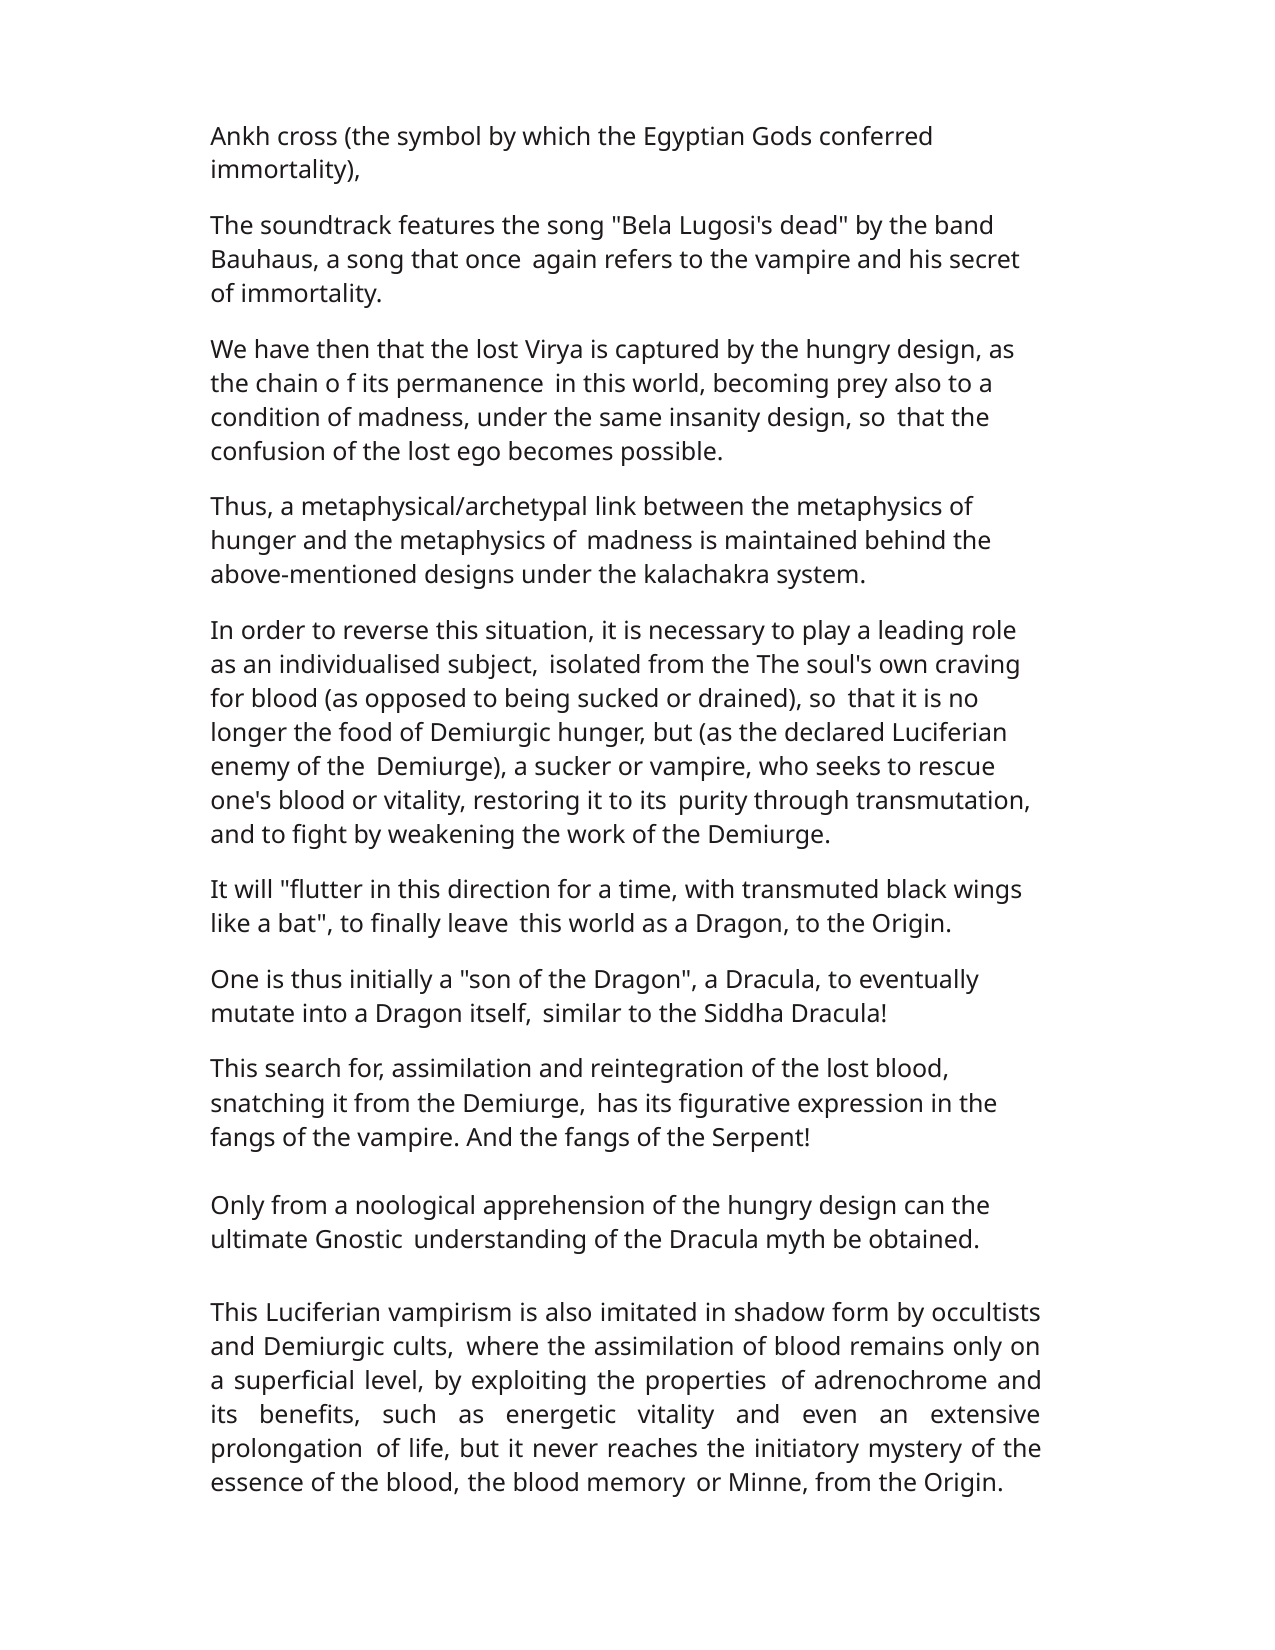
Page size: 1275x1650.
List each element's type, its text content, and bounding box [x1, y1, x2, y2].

text We have then that the lost Virya is captured by the hungry design, as the chain o f its permanence in this world, becoming prey also to a condition of madness, under the same insanity design, so that the confusion of the lost ego becomes possible. [210, 331, 1049, 467]
text This Luciferian vampirism is also imitated in shadow form by occultists and Demiurgic cults, where the assimilation of blood remains only on a superficial level, by exploiting the properties of adrenochrome and its benefits, such as energetic vitality and even an extensive prolongation of life, but it never reaches the initiatory mystery of the essence of the blood, the blood memory or Minne, from the Origin. [210, 1294, 1042, 1499]
text In order to reverse this situation, it is necessary to play a leading role as an individualised subject, isolated from the The soul's own craving for blood (as opposed to being sucked or drained), so that it is no longer the food of Demiurgic hunger, but (as the declared Luciferian enemy of the Demiurge), a sucker or vampire, who seeks to rescue one's blood or vitality, restoring it to its purity through transmutation, and to fight by weakening the work of the Demiurge. [210, 612, 1044, 851]
text Ankh cross (the symbol by which the Egyptian Gods conferred immortality), [210, 118, 1044, 186]
text This search for, assimilation and reintegration of the lost blood, snatching it from the Demiurge, has its figurative expression in the fangs of the vampire. And the fangs of the Serpent! [210, 1051, 1044, 1153]
text One is thus initially a "son of the Dragon", a Dracula, to eventually mutate into a Dragon itself, similar to the Siddha Dracula! [210, 962, 1044, 1030]
text It will "flutter in this direction for a time, with transmuted black wings like a bat", to finally leave this world as a Dragon, to the Origin. [210, 872, 1044, 940]
text Only from a noological apprehension of the hungry design can the ultimate Gnostic understanding of the Dracula myth be obtained. [210, 1187, 992, 1256]
text Thus, a metaphysical/archetypal link between the metaphysics of hunger and the metaphysics of madness is maintained behind the above-mentioned designs under the kalachakra system. [210, 489, 1044, 591]
text The soundtrack features the song "Bela Lugosi's dead" by the band Bauhaus, a song that once again refers to the vampire and his secret of immortality. [210, 208, 1044, 310]
